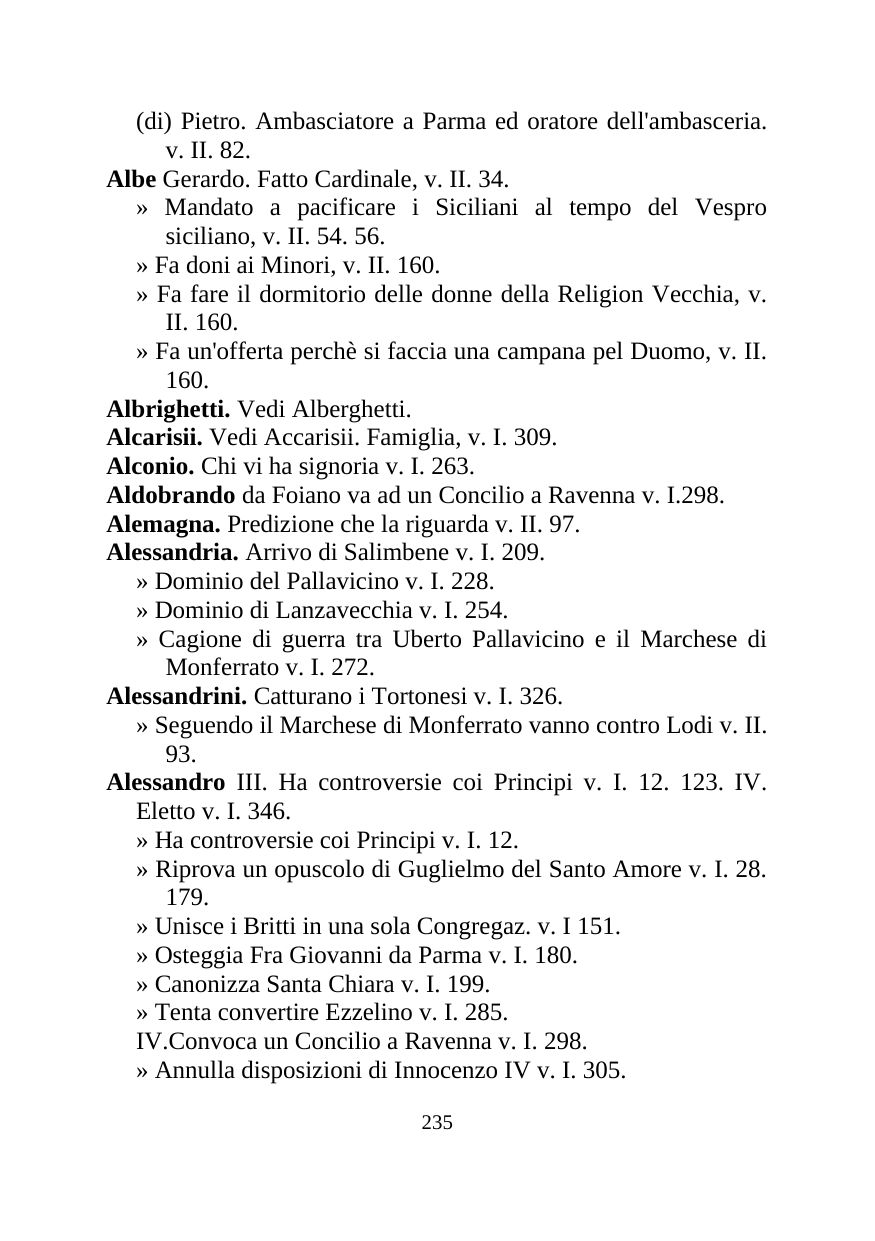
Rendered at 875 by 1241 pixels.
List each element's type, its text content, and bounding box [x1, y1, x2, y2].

text » Ha controversie coi Principi v. I. 12. [136, 825, 768, 854]
text Aldobrando da Foiano va ad un Concilio a Ravenna v. I.298. [106, 480, 768, 509]
text Alessandria. Arrivo di Salimbene v. I. 209. [106, 537, 768, 566]
text » Riprova un opuscolo di Guglielmo del Santo Amore v. I. 28. 179. [136, 854, 768, 911]
text » Canonizza Santa Chiara v. I. 199. [136, 969, 768, 997]
text » Mandato a pacificare i Siciliani al tempo del Vespro siciliano, v. II. 54. 56. [136, 192, 768, 250]
text » Tenta convertire Ezzelino v. I. 285. [136, 997, 768, 1026]
text Alemagna. Predizione che la riguarda v. II. 97. [106, 509, 768, 537]
text » Fa un'offerta perchè si faccia una campana pel Duomo, v. II. 160. [136, 336, 768, 394]
text » Annulla disposizioni di Innocenzo IV v. I. 305. [136, 1055, 768, 1084]
text » Dominio del Pallavicino v. I. 228. [136, 566, 768, 595]
text » Fa doni ai Minori, v. II. 160. [136, 250, 768, 279]
text » Dominio di Lanzavecchia v. I. 254. [136, 595, 768, 624]
text Alessandrini. Catturano i Tortonesi v. I. 326. [106, 681, 768, 710]
text IV.Convoca un Concilio a Ravenna v. I. 298. [136, 1026, 768, 1055]
text Alconio. Chi vi ha signoria v. I. 263. [106, 451, 768, 480]
text » Fa fare il dormitorio delle donne della Religion Vecchia, v. II. 160. [136, 279, 768, 336]
text Alessandro III. Ha controversie coi Principi v. I. 12. 123. IV. Eletto v. I. 346. [106, 767, 768, 825]
text Albrighetti. Vedi Alberghetti. [106, 394, 768, 422]
text Alcarisii. Vedi Accarisii. Famiglia, v. I. 309. [106, 422, 768, 451]
text (di) Pietro. Ambasciatore a Parma ed oratore dell'ambasceria. v. II. 82. [136, 106, 768, 164]
text » Osteggia Fra Giovanni da Parma v. I. 180. [136, 940, 768, 969]
text » Cagione di guerra tra Uberto Pallavicino e il Marchese di Monferrato v. I. 272. [136, 624, 768, 681]
text Albe Gerardo. Fatto Cardinale, v. II. 34. [106, 164, 768, 192]
text » Unisce i Britti in una sola Congregaz. v. I 151. [136, 911, 768, 940]
text » Seguendo il Marchese di Monferrato vanno contro Lodi v. II. 93. [136, 710, 768, 767]
